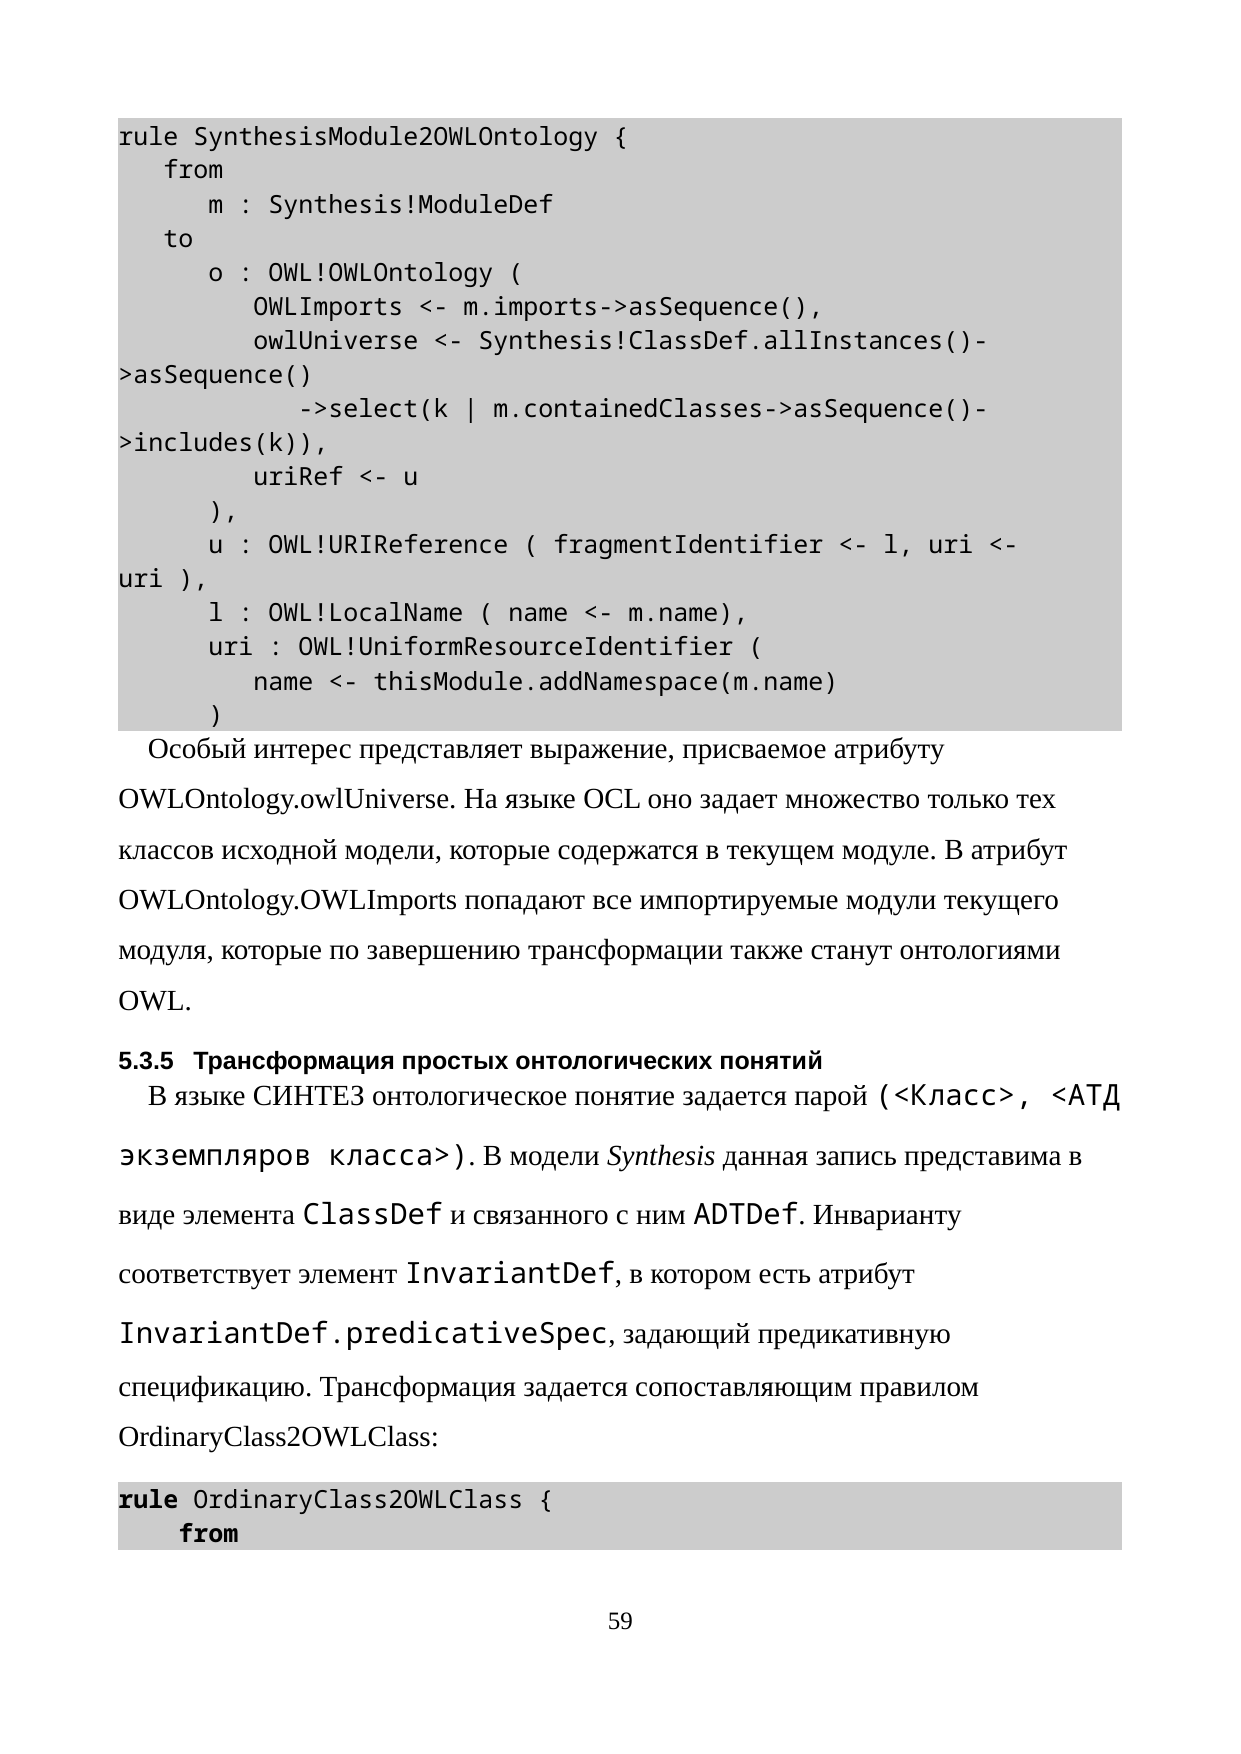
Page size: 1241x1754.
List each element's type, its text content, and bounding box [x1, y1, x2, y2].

text В языке СИНТЕЗ онтологическое понятие задается парой (<Класс>, <АТД экземпляров класса>). В модели Synthesis данная запись представима в виде элемента ClassDef и связанного с ним ADTDef. Инварианту соответствует элемент InvariantDef, в котором есть атрибут InvariantDef.predicativeSpec, задающий предикативную спецификацию. Трансформация задается сопоставляющим правилом OrdinaryClass2OWLClass: [118, 1074, 1122, 1453]
text rule SynthesisModule2OWLOntology { from m : Synthesis!ModuleDef to o : OWL!OWLOntology ( OWLImports <- m.imports->asSequence(), owlUniverse <- Synthesis!ClassDef.allInstances()->asSequence() ->select(k | m.containedClasses->asSequence()->includes(k)), uriRef <- u ), u : OWL!URIReference ( fragmentIdentifier <- l, uri <- uri ), l : OWL!LocalName ( name <- m.name), uri : OWL!UniformResourceIdentifier ( name <- thisModule.addNamespace(m.name) ) [118, 118, 1122, 731]
text rule OrdinaryClass2OWLClass { from [118, 1482, 1122, 1550]
subtitle Трансформация простых онтологических понятий [118, 1046, 1122, 1074]
text Особый интерес представляет выражение, присваемое атрибуту OWLOntology.owlUniverse. На языке OCL оно задает множество только тех классов исходной модели, которые содержатся в текущем модуле. В атрибут OWLOntology.OWLImports попадают все импортируемые модули текущего модуля, которые по завершению трансформации также станут онтологиями OWL. [118, 731, 1122, 1016]
